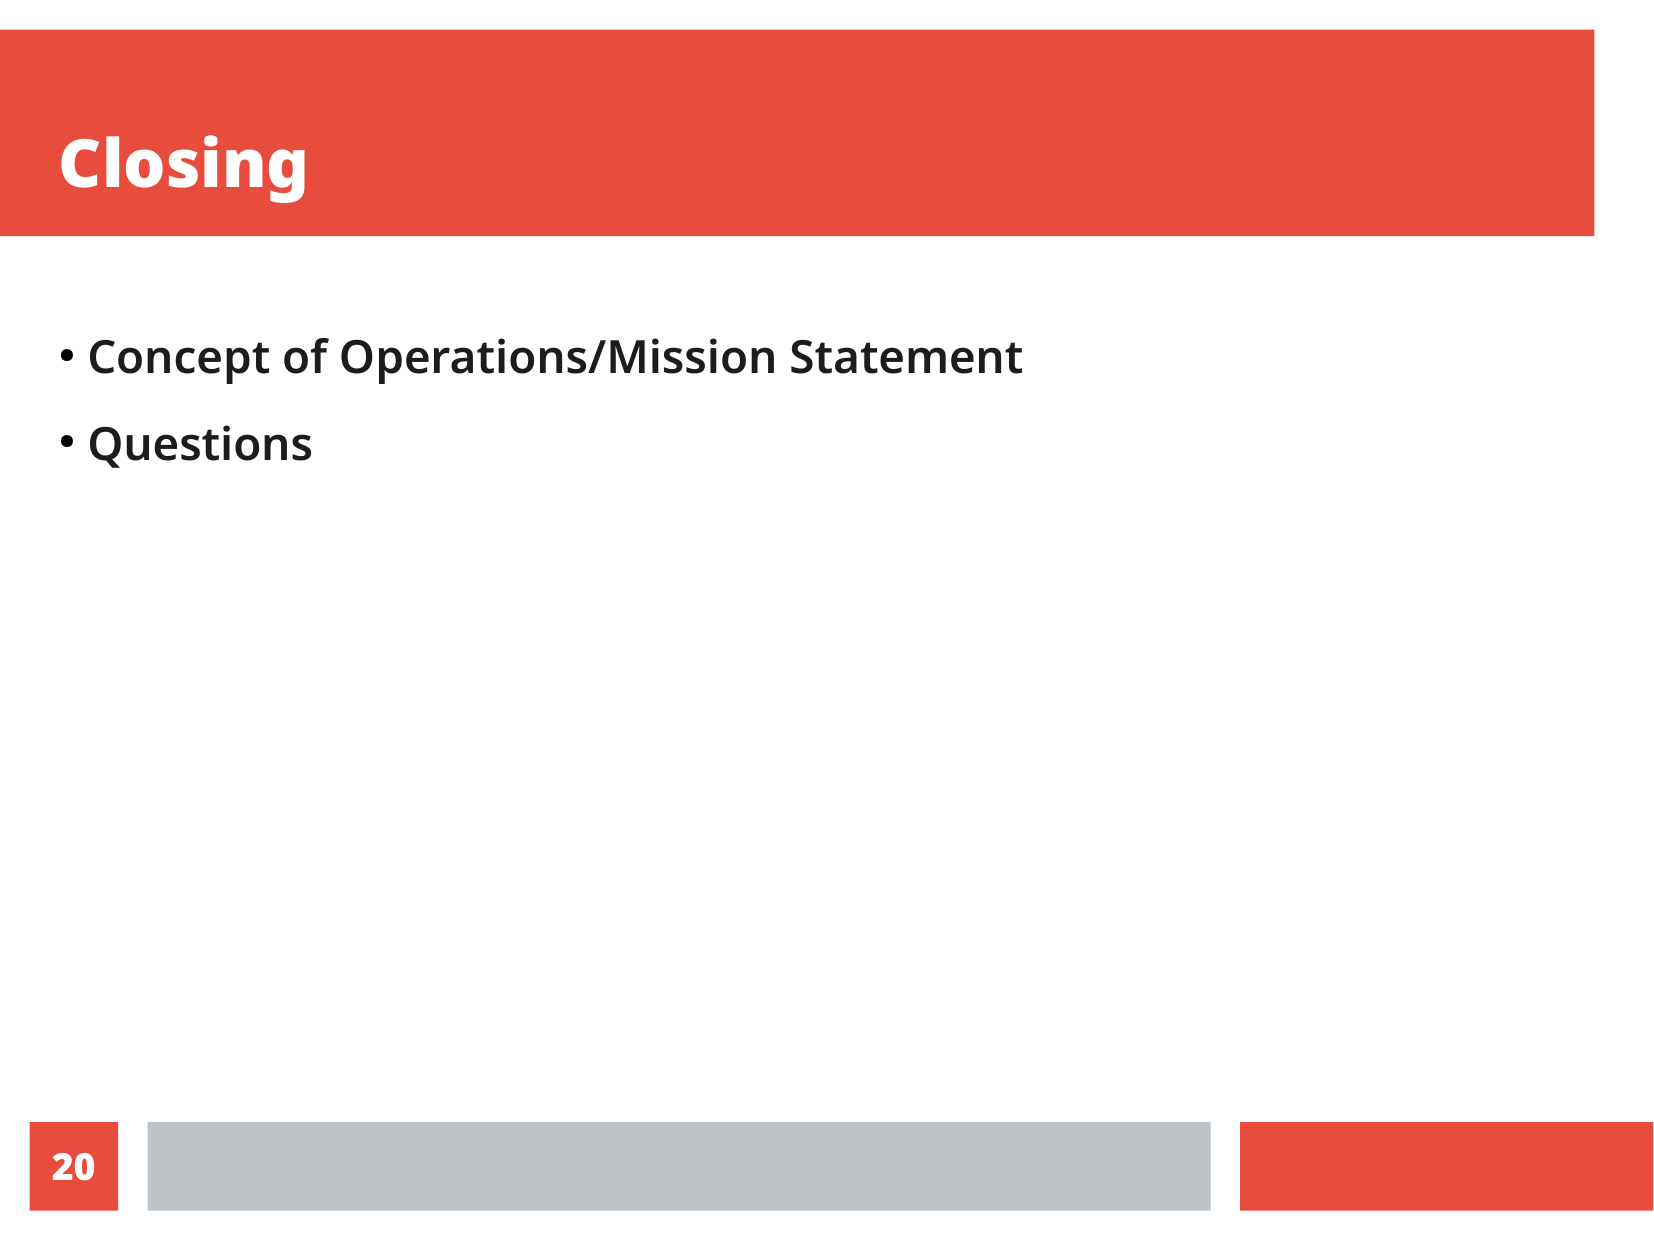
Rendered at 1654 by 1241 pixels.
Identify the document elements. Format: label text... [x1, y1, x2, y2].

list Concept of Operations/Mission Statement Questions [59, 324, 1565, 1093]
title Closing [59, 59, 1595, 207]
